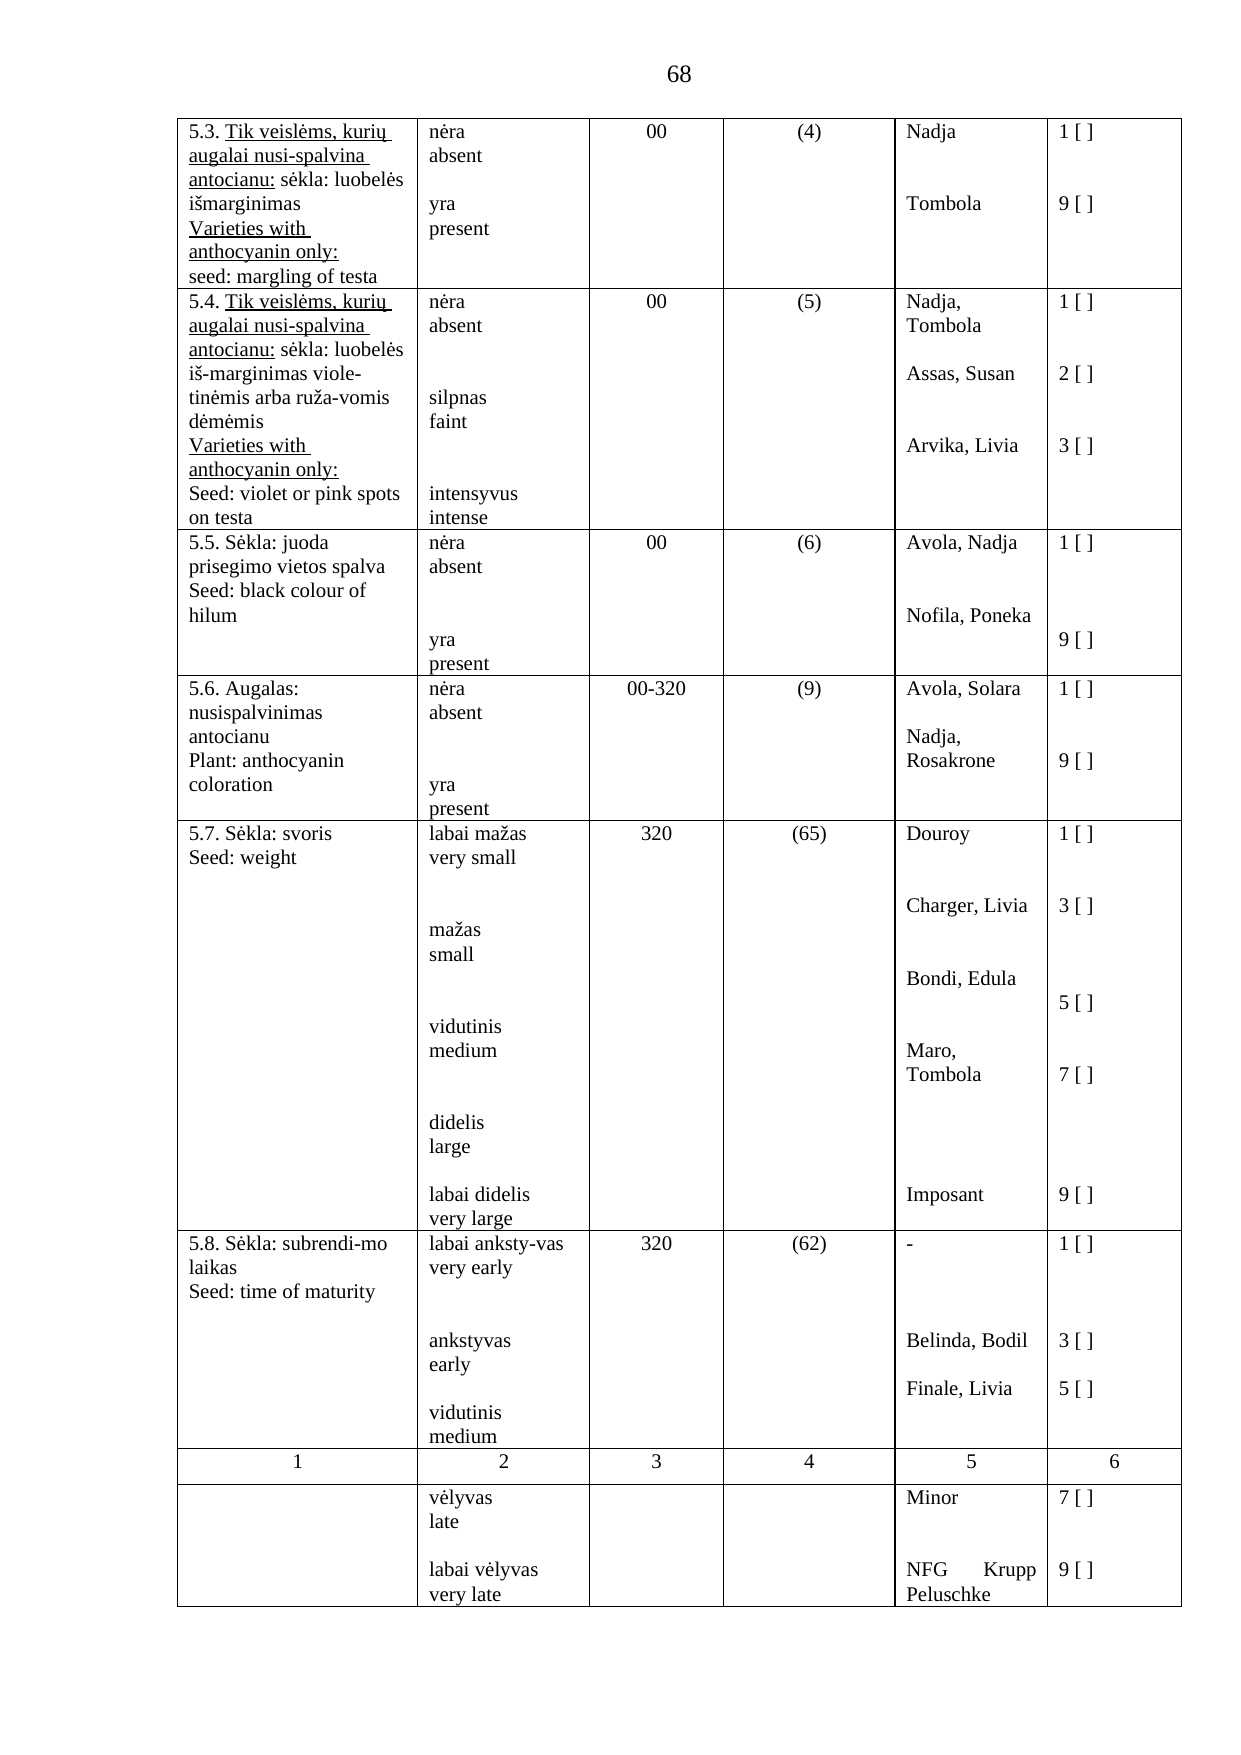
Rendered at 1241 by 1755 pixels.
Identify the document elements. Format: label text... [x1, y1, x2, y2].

table_cell 2 [418, 1449, 589, 1484]
table_cell Avola, Nadja Nofila, Poneka [896, 530, 1047, 675]
table_cell [724, 1182, 894, 1230]
table_cell 00-320 [590, 676, 723, 820]
table_cell Nadja Tombola [896, 119, 1047, 288]
table_cell 3 [590, 1449, 723, 1484]
table_cell nėra absent silpnas faint intensyvus intense [418, 289, 589, 529]
table_cell 3 [ ] 5 [ ] [1048, 1328, 1181, 1448]
table_cell 6 [1048, 1449, 1181, 1484]
table_cell 1 [ ] 9 [ ] [1048, 119, 1181, 288]
table_cell [590, 1328, 723, 1448]
table_cell [178, 1328, 417, 1448]
table_cell [724, 1485, 894, 1606]
table_cell Belinda, Bodil Finale, Livia [896, 1328, 1047, 1448]
table_cell nėra absent yra present [418, 676, 589, 820]
table_cell [178, 1485, 417, 1606]
table_cell 00 [590, 119, 723, 288]
table_cell labai anksty-vas very early [418, 1231, 589, 1327]
table_cell 4 [724, 1449, 894, 1484]
table_cell 5.6. Augalas: nusispalvinimas antocianu Plant: anthocyanin coloration [178, 676, 417, 820]
table_cell (5) [724, 289, 894, 529]
table_cell labai didelis very large [418, 1182, 589, 1230]
table_cell nėra absent yra present [418, 530, 589, 675]
table_cell 1 [ ] 3 [ ] 5 [ ] 7 [ ] [1048, 821, 1181, 1182]
table_cell 1 [ ] 2 [ ] 3 [ ] [1048, 289, 1181, 529]
table_cell 1 [ ] [1048, 1231, 1181, 1327]
table_cell (6) [724, 530, 894, 675]
table_cell (9) [724, 676, 894, 820]
table_cell [590, 1485, 723, 1606]
table_cell 00 [590, 530, 723, 675]
table_cell 5.3. Tik veislėms, kurių augalai nusi-spalvina antocianu: sėkla: luobelės išmarginimas Varieties with anthocyanin only: seed: margling of testa [178, 119, 417, 288]
table_cell 1 [ ] 9 [ ] [1048, 530, 1181, 675]
table_cell 7 [ ] 9 [ ] [1048, 1485, 1181, 1606]
table_cell nėra absent yra present [418, 119, 589, 288]
table_cell (62) [724, 1231, 894, 1327]
table_cell 1 [ ] 9 [ ] [1048, 676, 1181, 820]
table_cell 5 [896, 1449, 1047, 1484]
table_cell 5.7. Sėkla: svoris Seed: weight [178, 821, 417, 1182]
table_cell 1 [178, 1449, 417, 1484]
table_cell [178, 1182, 417, 1230]
table_cell Avola, Solara Nadja, Rosakrone [896, 676, 1047, 820]
table_cell 320 [590, 821, 723, 1182]
table_cell 00 [590, 289, 723, 529]
table_cell labai mažas very small mažas small vidutinis medium didelis large [418, 821, 589, 1182]
table_cell 5.8. Sėkla: subrendi-mo laikas Seed: time of maturity [178, 1231, 417, 1327]
table_cell 5.5. Sėkla: juoda prisegimo vietos spalva Seed: black colour of hilum [178, 530, 417, 675]
table_cell [724, 1328, 894, 1448]
table_cell 320 [590, 1231, 723, 1327]
table_cell Minor NFG Krupp Peluschke [896, 1485, 1047, 1606]
table_cell (4) [724, 119, 894, 288]
table_cell 9 [ ] [1048, 1182, 1181, 1230]
table_cell vėlyvas late labai vėlyvas very late [418, 1485, 589, 1606]
table_cell ankstyvas early vidutinis medium [418, 1328, 589, 1448]
table_cell (65) [724, 821, 894, 1182]
table_cell Douroy Charger, Livia Bondi, Edula Maro, Tombola [896, 821, 1047, 1182]
table_cell [590, 1182, 723, 1230]
table_cell Imposant [896, 1182, 1047, 1230]
table_cell 5.4. Tik veislėms, kurių augalai nusi-spalvina antocianu: sėkla: luobelės iš-marginimas viole-tinėmis arba ruža-vomis dėmėmis Varieties with anthocyanin only: Seed: violet or pink spots on testa [178, 289, 417, 529]
table_cell - [896, 1231, 1047, 1327]
table_cell Nadja, Tombola Assas, Susan Arvika, Livia [896, 289, 1047, 529]
